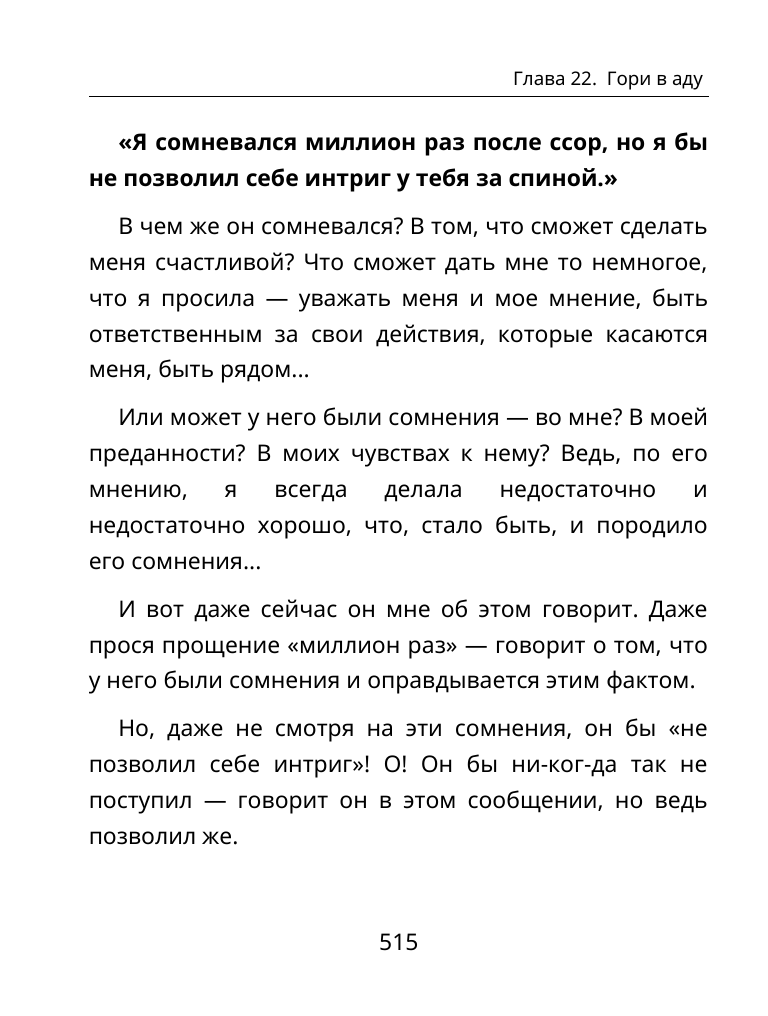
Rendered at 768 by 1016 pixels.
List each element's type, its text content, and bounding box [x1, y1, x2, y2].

text «Я сомневался миллион раз после ссор, но я бы не позволил себе интриг у тебя за спиной.» [88, 126, 709, 193]
text Или может у него были сомнения — во мне? В моей преданности? В моих чувствах к нему? Ведь, по его мнению, я всегда делала недостаточно и недостаточно хорошо, что, стало быть, и породило его сомнения... [88, 401, 709, 576]
text Но, даже не смотря на эти сомнения, он бы «не позволил себе интриг»! О! Он бы ни-ког-да так не поступил — говорит он в этом сообщении, но ведь позволил же. [88, 712, 709, 851]
text В чем же он сомневался? В том, что сможет сделать меня счастливой? Что сможет дать мне то немногое, что я просила — уважать меня и мое мнение, быть ответственным за свои действия, которые касаются меня, быть рядом... [88, 210, 709, 385]
text И вот даже сейчас он мне об этом говорит. Даже прося прощение «миллион раз» — говорит о том, что у него были сомнения и оправдывается этим фактом. [88, 593, 709, 696]
